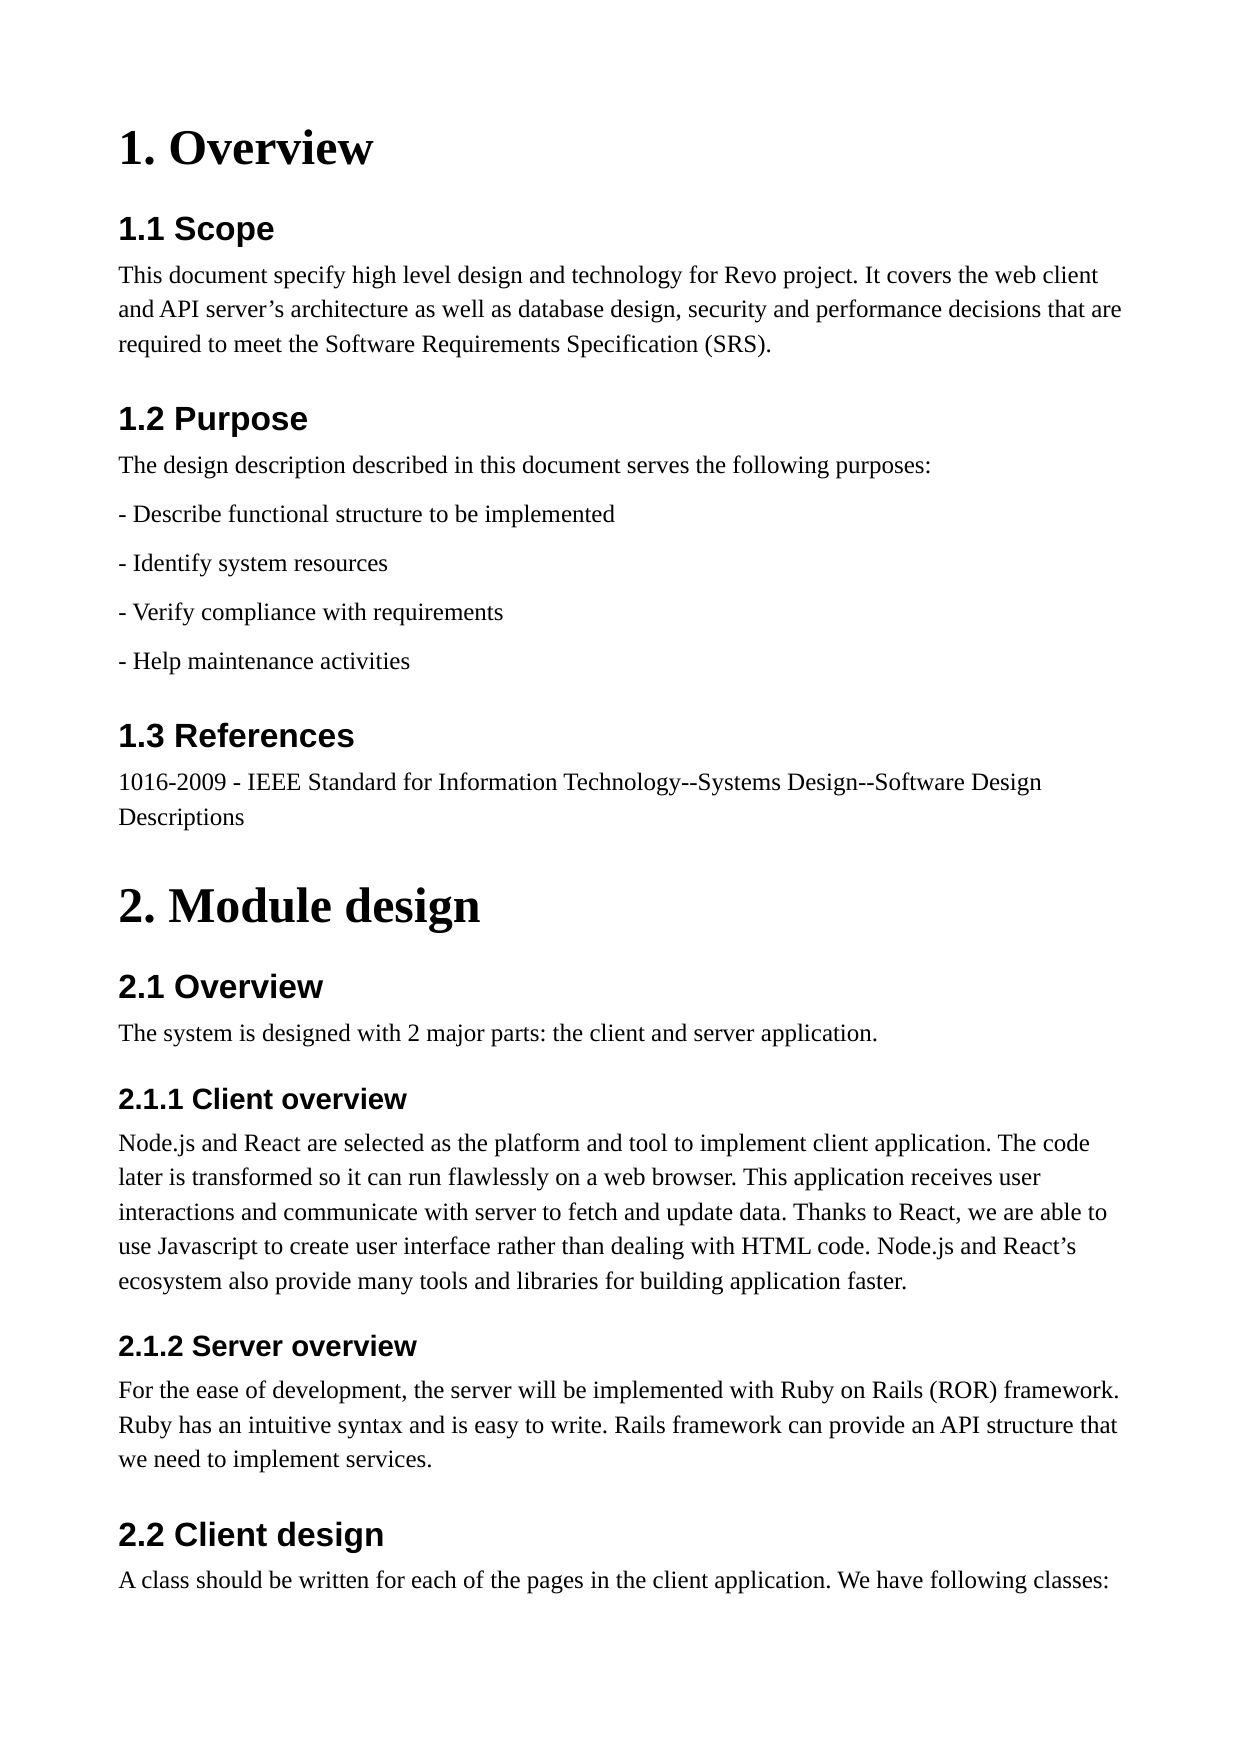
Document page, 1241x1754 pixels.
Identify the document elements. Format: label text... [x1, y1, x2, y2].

subtitle 2.2 Client design [118, 1514, 1122, 1553]
text The design description described in this document serves the following purposes: [118, 450, 1122, 479]
text - Verify compliance with requirements [118, 597, 1122, 626]
subtitle 1. Overview [118, 118, 1122, 176]
text 1016-2009 - IEEE Standard for Information Technology--Systems Design--Software Design Descriptions [118, 767, 1122, 831]
text The system is designed with 2 major parts: the client and server application. [118, 1018, 1122, 1047]
subtitle 1.2 Purpose [118, 399, 1122, 438]
text - Identify system resources [118, 548, 1122, 577]
text This document specify high level design and technology for Revo project. It covers the web client and API server’s architecture as well as database design, security and performance decisions that are required to meet the Software Requirements Specification (SRS). [118, 260, 1122, 358]
text A class should be written for each of the pages in the client application. We have following classes: [118, 1566, 1122, 1594]
text - Help maintenance activities [118, 646, 1122, 675]
subtitle 2.1 Overview [118, 967, 1122, 1005]
subtitle 2.1.1 Client overview [118, 1082, 1122, 1115]
text For the ease of development, the server will be implemented with Ruby on Rails (ROR) framework. Ruby has an intuitive syntax and is easy to write. Rails framework can provide an API structure that we need to implement services. [118, 1376, 1122, 1473]
subtitle 2.1.2 Server overview [118, 1329, 1122, 1363]
text - Describe functional structure to be implemented [118, 499, 1122, 528]
subtitle 1.3 References [118, 716, 1122, 755]
subtitle 2. Module design [118, 876, 1122, 933]
subtitle 1.1 Scope [118, 209, 1122, 248]
text Node.js and React are selected as the platform and tool to implement client application. The code later is transformed so it can run flawlessly on a web browser. This application receives user interactions and communicate with server to fetch and update data. Thanks to React, we are able to use Javascript to create user interface rather than dealing with HTML code. Node.js and React’s ecosystem also provide many tools and libraries for building application faster. [118, 1128, 1122, 1294]
